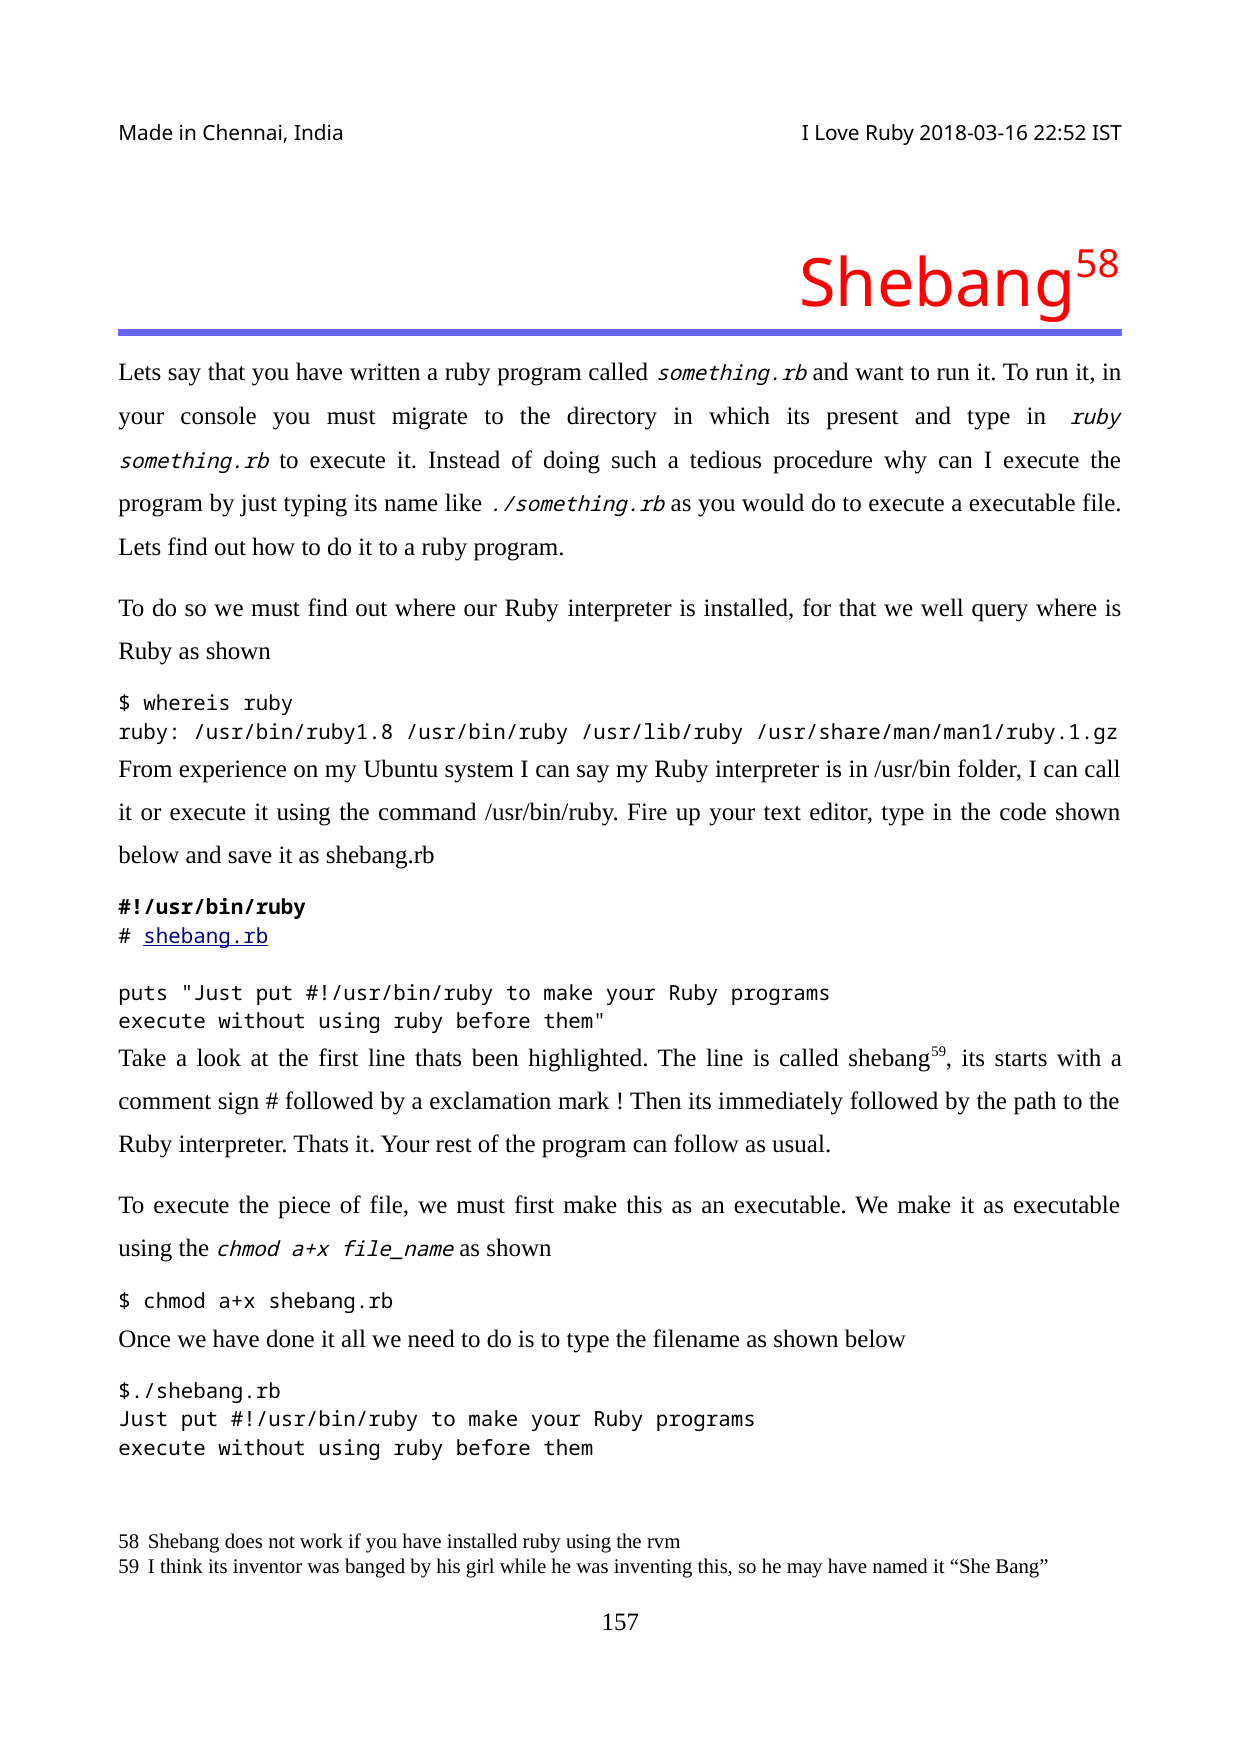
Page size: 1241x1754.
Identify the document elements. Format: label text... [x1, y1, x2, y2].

text execute without using ruby before them [118, 1433, 1122, 1461]
text Take a look at the first line thats been highlighted. The line is called shebang, its starts with a comment sign # followed by a exclamation mark ! Then its immediately followed by the path to the Ruby interpreter. Thats it. Your rest of the program can follow as usual. [118, 1043, 1122, 1158]
text Just put #!/usr/bin/ruby to make your Ruby programs [118, 1404, 1122, 1433]
text #!/usr/bin/ruby [118, 892, 1122, 921]
text I think its inventor was banged by his girl while he was inventing this, so he may have named it “She Bang” [118, 1553, 1122, 1578]
text ruby: /usr/bin/ruby1.8 /usr/bin/ruby /usr/lib/ruby /usr/share/man/man1/ruby.1.gz [118, 717, 1122, 745]
text To execute the piece of file, we must first make this as an executable. We make it as executable using the chmod a+x file_name as shown [118, 1190, 1122, 1263]
subtitle Shebang [118, 233, 1122, 329]
text $ whereis ruby [118, 688, 1122, 717]
text $ chmod a+x shebang.rb [118, 1287, 1122, 1315]
text To do so we must find out where our Ruby interpreter is installed, for that we well query where is Ruby as shown [118, 593, 1122, 665]
text Lets say that you have written a ruby program called something.rb and want to run it. To run it, in your console you must migrate to the directory in which its present and type in ruby something.rb to execute it. Instead of doing such a tedious procedure why can I execute the program by just typing its name like ./something.rb as you would do to execute a executable file. Lets find out how to do it to a ruby program. [118, 357, 1122, 561]
text Shebang does not work if you have installed ruby using the rvm [118, 1529, 1122, 1553]
text From experience on my Ubuntu system I can say my Ruby interpreter is in /usr/bin folder, I can call it or execute it using the command /usr/bin/ruby. Fire up your text editor, type in the code shown below and save it as shebang.rb [118, 754, 1122, 869]
text Once we have done it all we need to do is to type the filename as shown below [118, 1324, 1122, 1353]
text execute without using ruby before them" [118, 1006, 1122, 1034]
text puts "Just put #!/usr/bin/ruby to make your Ruby programs [118, 978, 1122, 1006]
text # shebang.rb [118, 921, 1122, 949]
text $./shebang.rb [118, 1376, 1122, 1404]
